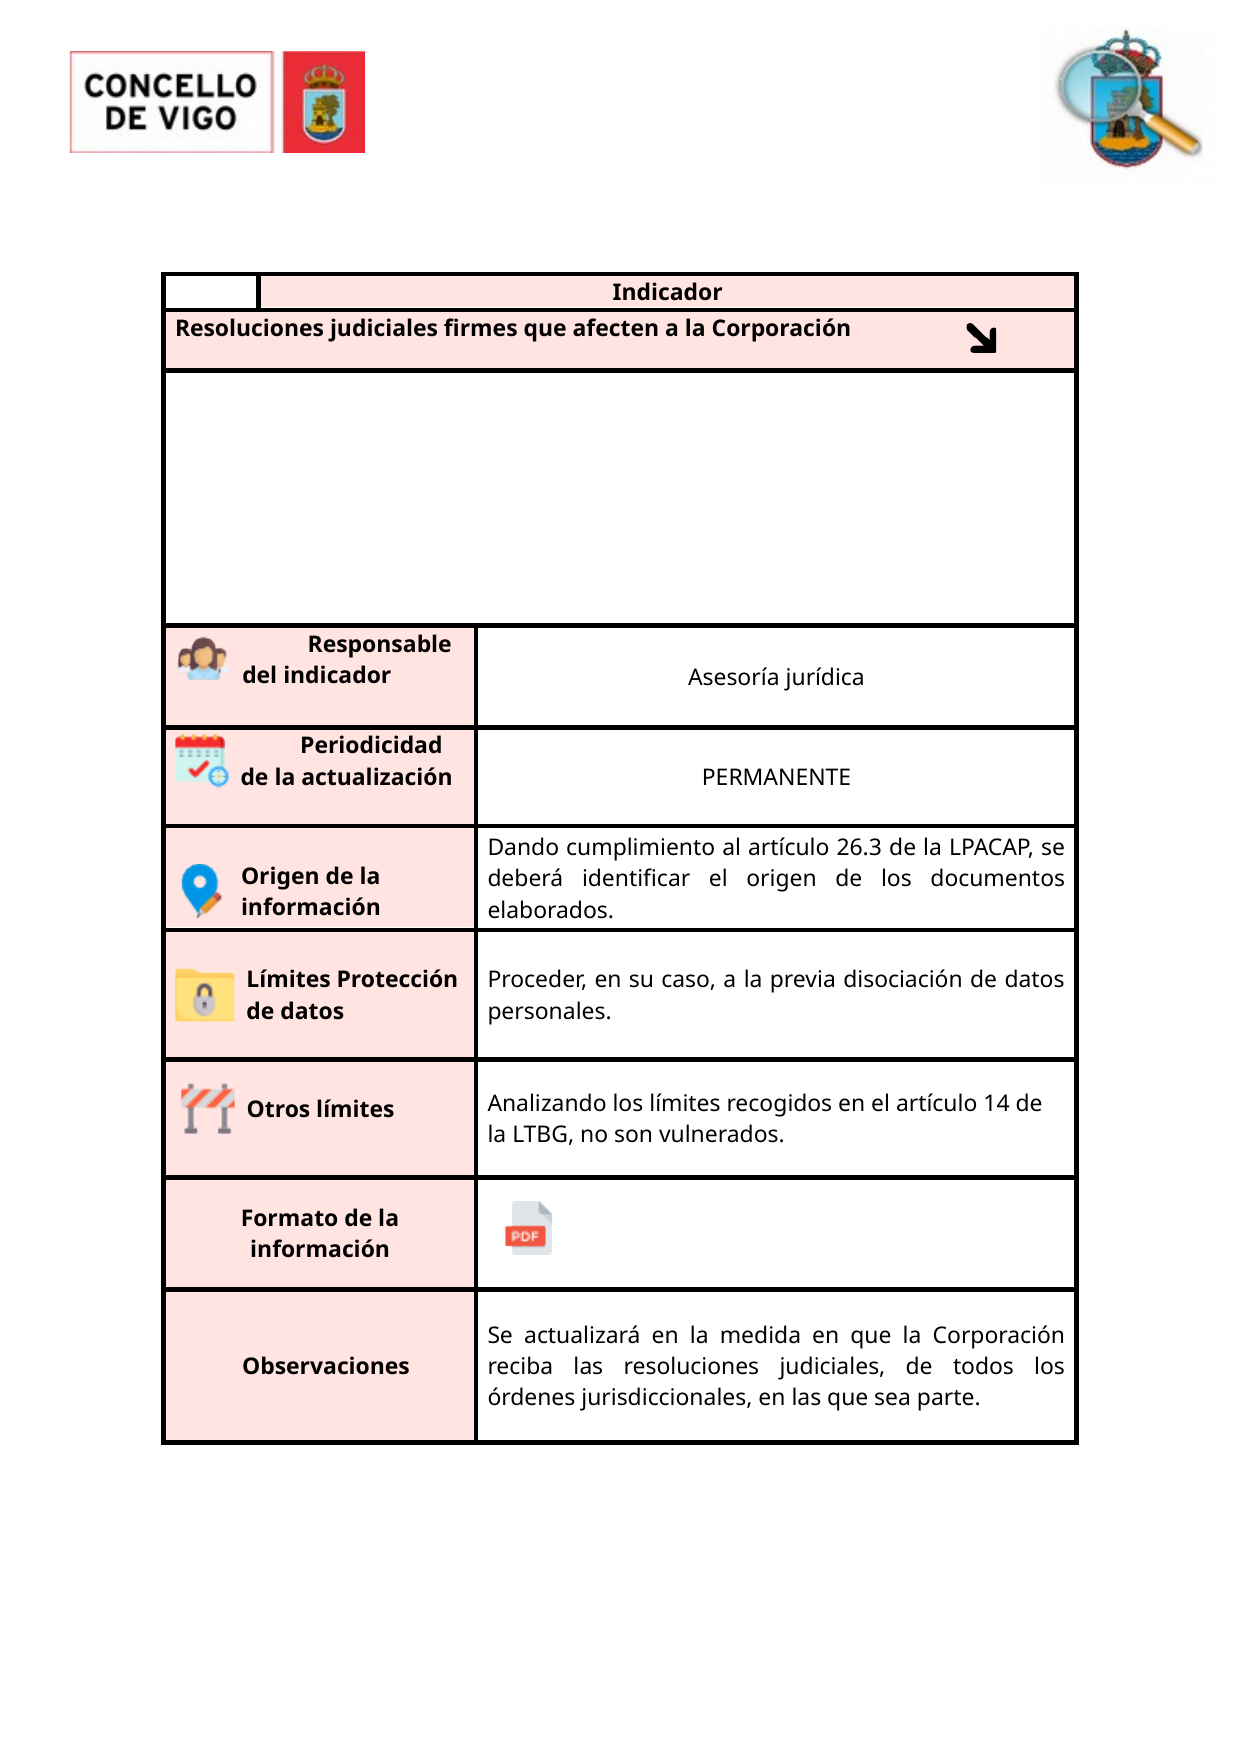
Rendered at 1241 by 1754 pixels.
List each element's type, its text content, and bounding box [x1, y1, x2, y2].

picture [1040, 26, 1218, 186]
table_cell [478, 1180, 1074, 1287]
table_cell Dando cumplimiento al artículo 26.3 de la LPACAP, se deberá identificar el origen de los documentos elaborados. [478, 828, 1074, 927]
table_cell Se actualizará en la medida en que la Corporación reciba las resoluciones judiciales, de todos los órdenes jurisdiccionales, en las que sea parte. [478, 1292, 1074, 1440]
table_cell Límites Protección de datos [166, 932, 474, 1057]
table_cell Observaciones [166, 1292, 474, 1440]
table_header [166, 276, 256, 307]
table_cell PERMANENTE [478, 730, 1074, 824]
table_cell Responsable del indicador [166, 628, 474, 725]
table_cell [166, 373, 1074, 623]
table_cell Analizando los límites recogidos en el artículo 14 de la LTBG, no son vulnerados. [478, 1062, 1074, 1175]
picture [69, 51, 365, 153]
table_cell Otros límites [166, 1062, 474, 1175]
table_cell Asesoría jurídica [478, 628, 1074, 725]
table_cell Resoluciones judiciales firmes que afecten a la Corporación [166, 312, 1074, 368]
picture [193, 876, 207, 888]
picture [177, 632, 231, 686]
table_cell Origen de la información [166, 828, 474, 927]
table_cell Formato de la información [166, 1180, 474, 1287]
picture [175, 966, 235, 1026]
table_cell Periodicidad de la actualización [166, 730, 474, 824]
table_cell Proceder, en su caso, a la previa disociación de datos personales. [478, 932, 1074, 1057]
picture [181, 1082, 235, 1136]
picture [502, 1201, 556, 1255]
table_header Indicador [261, 276, 1074, 307]
picture [175, 864, 229, 918]
picture [175, 734, 229, 788]
picture [966, 323, 997, 353]
